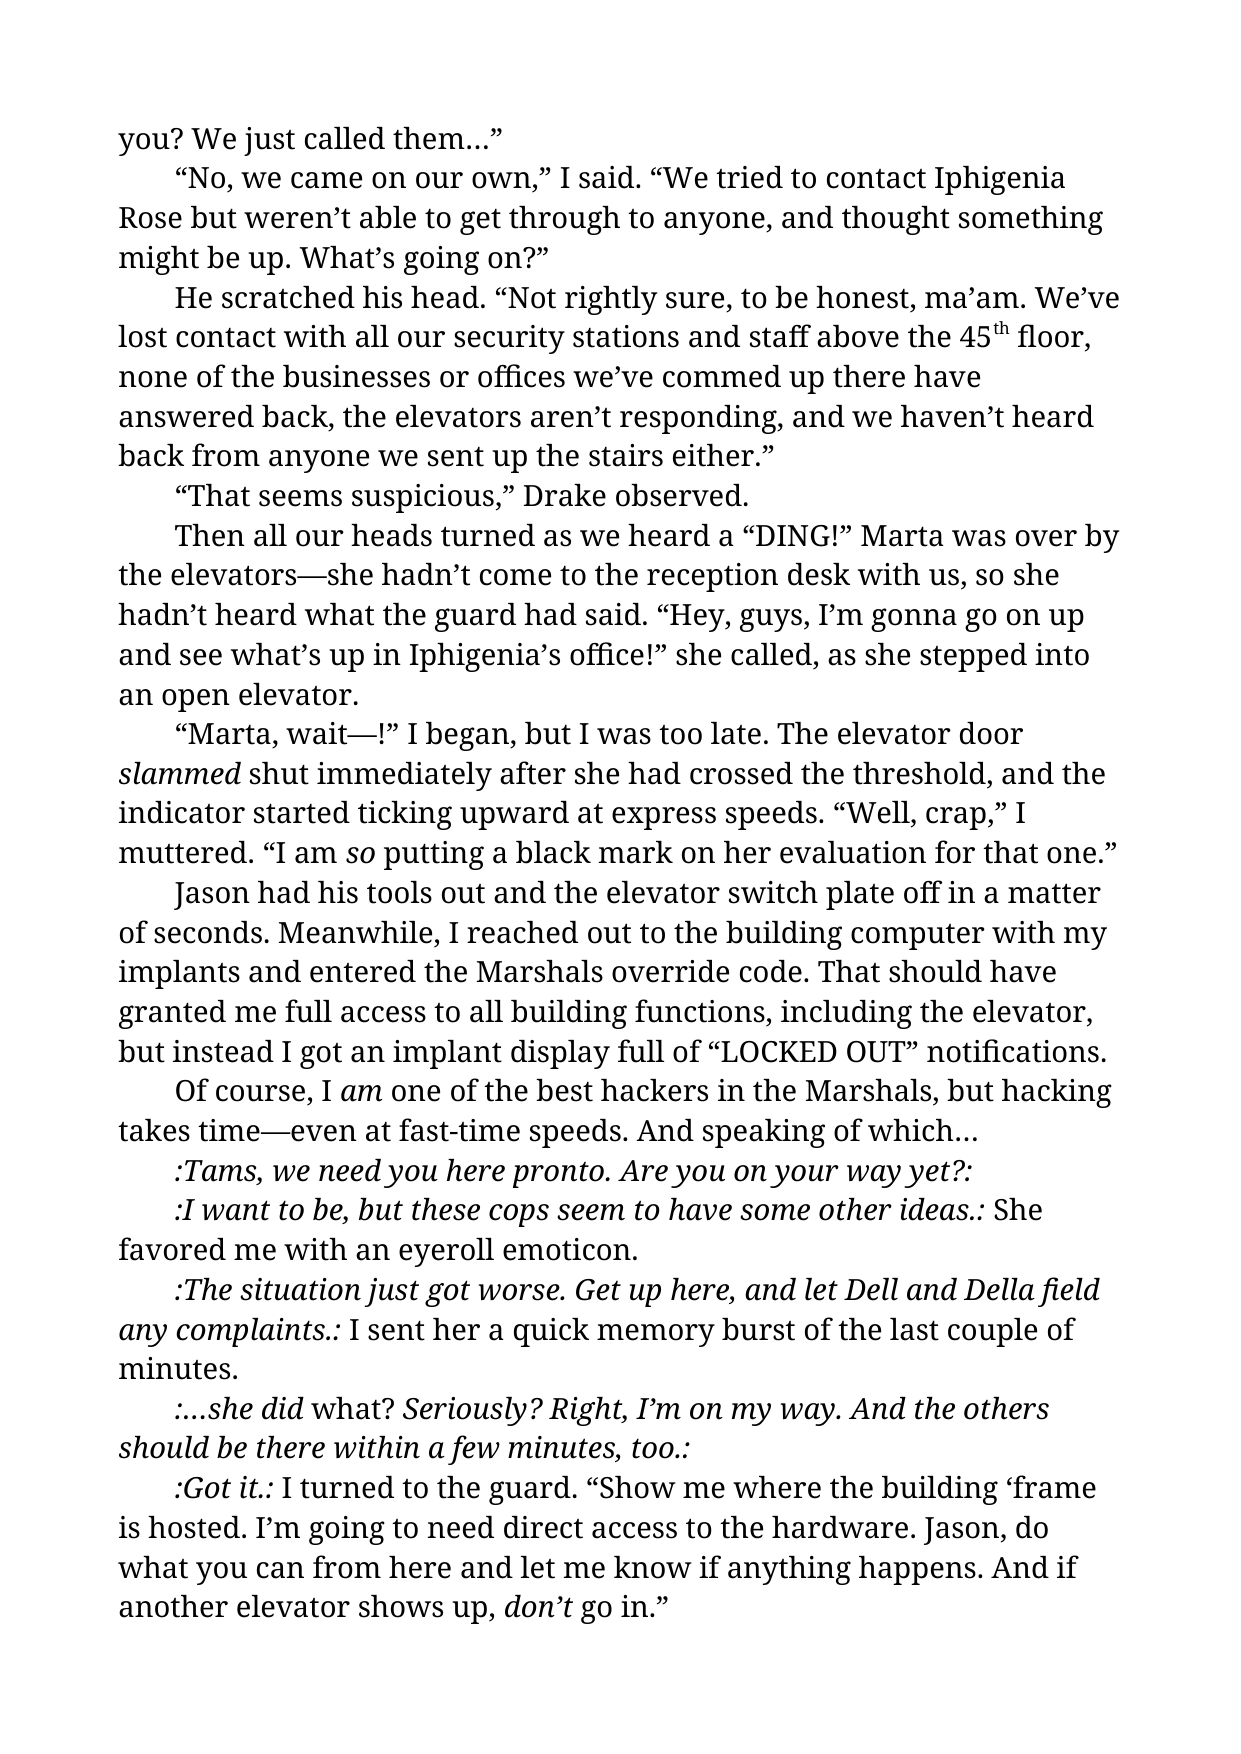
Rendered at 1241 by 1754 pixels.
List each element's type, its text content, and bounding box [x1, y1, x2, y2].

text :Tams, we need you here pronto. Are you on your way yet?: [118, 1150, 1122, 1190]
text :The situation just got worse. Get up here, and let Dell and Della field any complaints.: I sent her a quick memory burst of the last couple of minutes. [118, 1269, 1122, 1388]
text “That seems suspicious,” Drake observed. [118, 475, 1122, 515]
text He scratched his head. “Not rightly sure, to be honest, ma’am. We’ve lost contact with all our security stations and staff above the 45th floor, none of the businesses or offices we’ve commed up there have answered back, the elevators aren’t responding, and we haven’t heard back from anyone we sent up the stairs either.” [118, 277, 1122, 475]
text “No, we came on our own,” I said. “We tried to contact Iphigenia Rose but weren’t able to get through to anyone, and thought something might be up. What’s going on?” [118, 158, 1122, 277]
text :…she did what? Seriously? Right, I’m on my way. And the others should be there within a few minutes, too.: [118, 1388, 1122, 1467]
text Then all our heads turned as we heard a “DING!” Marta was over by the elevators—she hadn’t come to the reception desk with us, so she hadn’t heard what the guard had said. “Hey, guys, I’m gonna go on up and see what’s up in Iphigenia’s office!” she called, as she stepped into an open elevator. [118, 515, 1122, 713]
text “Marta, wait—!” I began, but I was too late. The elevator door slammed shut immediately after she had crossed the threshold, and the indicator started ticking upward at express speeds. “Well, crap,” I muttered. “I am so putting a black mark on her evaluation for that one.” [118, 713, 1122, 872]
text Jason had his tools out and the elevator switch plate off in a matter of seconds. Meanwhile, I reached out to the building computer with my implants and entered the Marshals override code. That should have granted me full access to all building functions, including the elevator, but instead I got an implant display full of “LOCKED OUT” notifications. [118, 872, 1122, 1071]
text you? We just called them…” [118, 118, 1122, 158]
text :Got it.: I turned to the guard. “Show me where the building ‘frame is hosted. I’m going to need direct access to the hardware. Jason, do what you can from here and let me know if anything happens. And if another elevator shows up, don’t go in.” [118, 1467, 1122, 1626]
text :I want to be, but these cops seem to have some other ideas.: She favored me with an eyeroll emoticon. [118, 1190, 1122, 1269]
text Of course, I am one of the best hackers in the Marshals, but hacking takes time—even at fast-time speeds. And speaking of which… [118, 1071, 1122, 1150]
